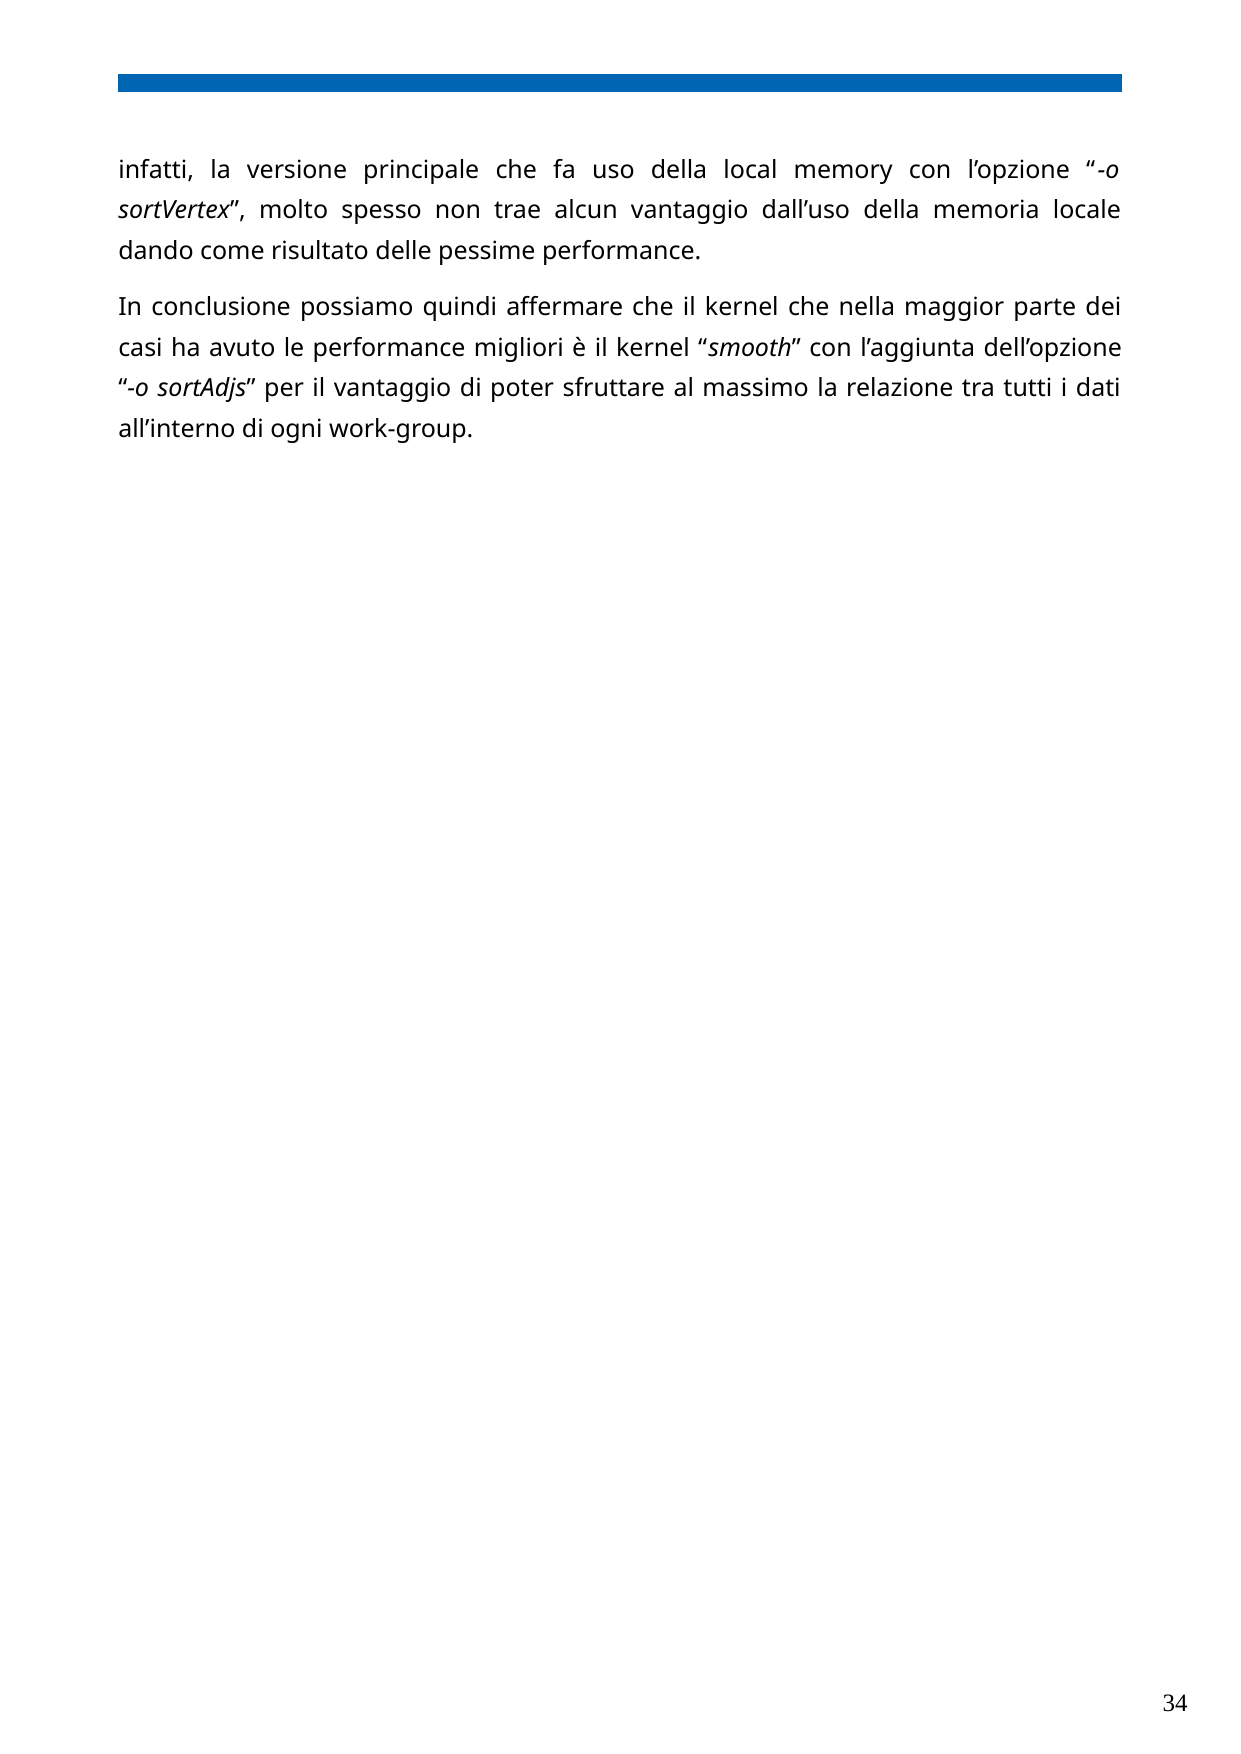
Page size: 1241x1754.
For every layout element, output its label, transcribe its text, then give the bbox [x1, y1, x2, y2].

text infatti, la versione principale che fa uso della local memory con l’opzione “-o sortVertex”, molto spesso non trae alcun vantaggio dall’uso della memoria locale dando come risultato delle pessime performance. [118, 151, 1122, 267]
text In conclusione possiamo quindi affermare che il kernel che nella maggior parte dei casi ha avuto le performance migliori è il kernel “smooth” con l’aggiunta dell’opzione “-o sortAdjs” per il vantaggio di poter sfruttare al massimo la relazione tra tutti i dati all’interno di ogni work-group. [118, 288, 1122, 445]
